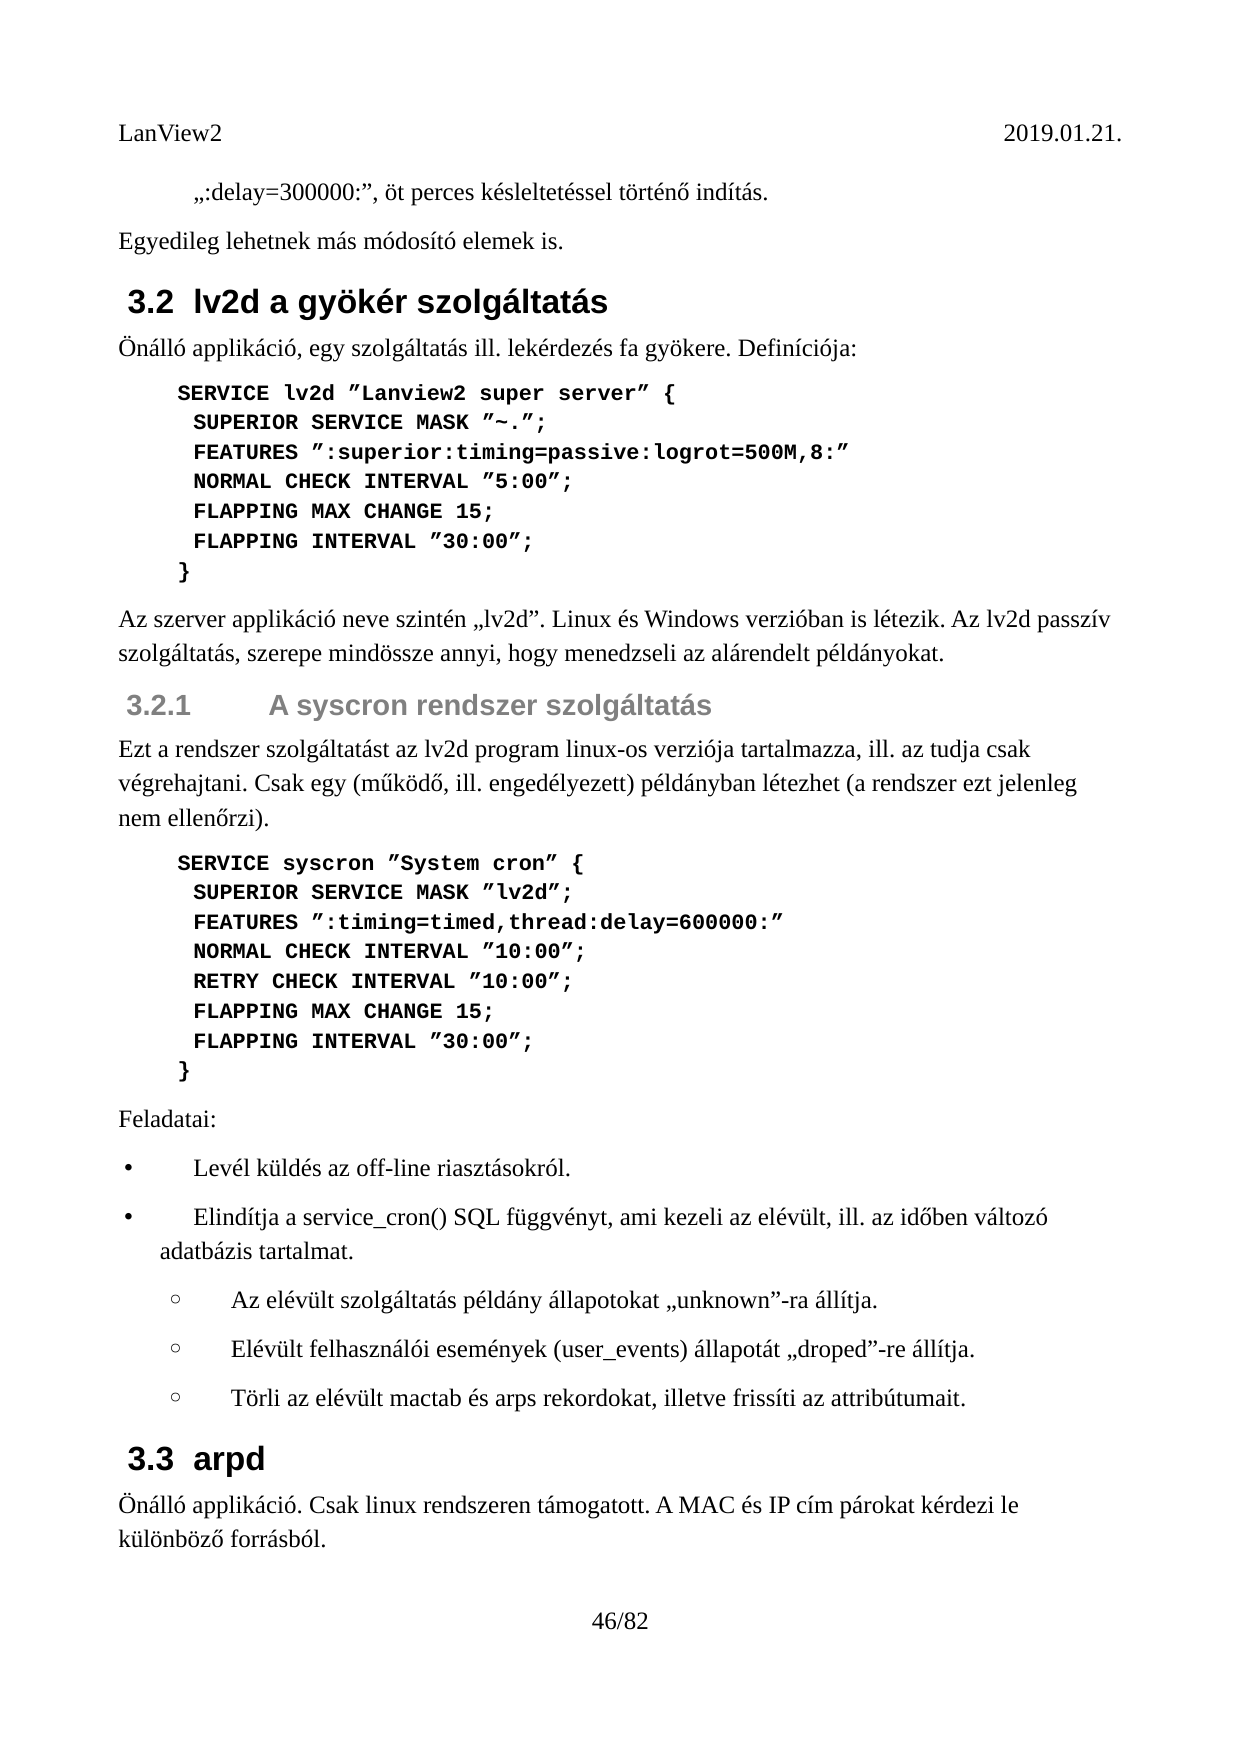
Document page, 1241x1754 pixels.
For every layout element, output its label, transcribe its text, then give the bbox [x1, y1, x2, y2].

text SERVICE syscron ”System cron” { SUPERIOR SERVICE MASK ”lv2d”; FEATURES ”:timing=timed,thread:delay=600000:” NORMAL CHECK INTERVAL ”10:00”; RETRY CHECK INTERVAL ”10:00”; FLAPPING MAX CHANGE 15; FLAPPING INTERVAL ”30:00”; } [177, 852, 1122, 1084]
text Önálló applikáció, egy szolgáltatás ill. lekérdezés fa gyökere. Definíciója: [118, 333, 1122, 361]
list Törli az elévült mactab és arps rekordokat, illetve frissíti az attribútumait. [165, 1383, 1122, 1412]
list Az elévült szolgáltatás példány állapotokat „unknown”-ra állítja. [165, 1285, 1122, 1314]
text SERVICE lv2d ”Lanview2 super server” { SUPERIOR SERVICE MASK ”~.”; FEATURES ”:superior:timing=passive:logrot=500M,8:” NORMAL CHECK INTERVAL ”5:00”; FLAPPING MAX CHANGE 15; FLAPPING INTERVAL ”30:00”; } [177, 382, 1122, 584]
list „:delay=300000:”, öt perces késleltetéssel történő indítás. [156, 177, 1122, 206]
list Levél küldés az off-line riasztásokról. [124, 1153, 1122, 1182]
subtitle lv2d a gyökér szolgáltatás [118, 281, 1122, 320]
text Feladatai: [118, 1104, 1122, 1132]
text Az szerver applikáció neve szintén „lv2d”. Linux és Windows verzióban is létezik. Az lv2d passzív szolgáltatás, szerepe mindössze annyi, hogy menedzseli az alárendelt példányokat. [118, 604, 1122, 667]
text Egyedileg lehetnek más módosító elemek is. [118, 226, 1122, 255]
list Elévült felhasználói események (user_events) állapotát „droped”-re állítja. [165, 1334, 1122, 1363]
text Ezt a rendszer szolgáltatást az lv2d program linux-os verziója tartalmazza, ill. az tudja csak végrehajtani. Csak egy (működő, ill. engedélyezett) példányban létezhet (a rendszer ezt jelenleg nem ellenőrzi). [118, 734, 1122, 831]
subtitle A syscron rendszer szolgáltatás [118, 688, 1122, 721]
subtitle arpd [118, 1439, 1122, 1477]
text Önálló applikáció. Csak linux rendszeren támogatott. A MAC és IP cím párokat kérdezi le különböző forrásból. [118, 1490, 1122, 1553]
list Elindítja a service_cron() SQL függvényt, ami kezeli az elévült, ill. az időben változó adatbázis tartalmat. [124, 1202, 1122, 1265]
